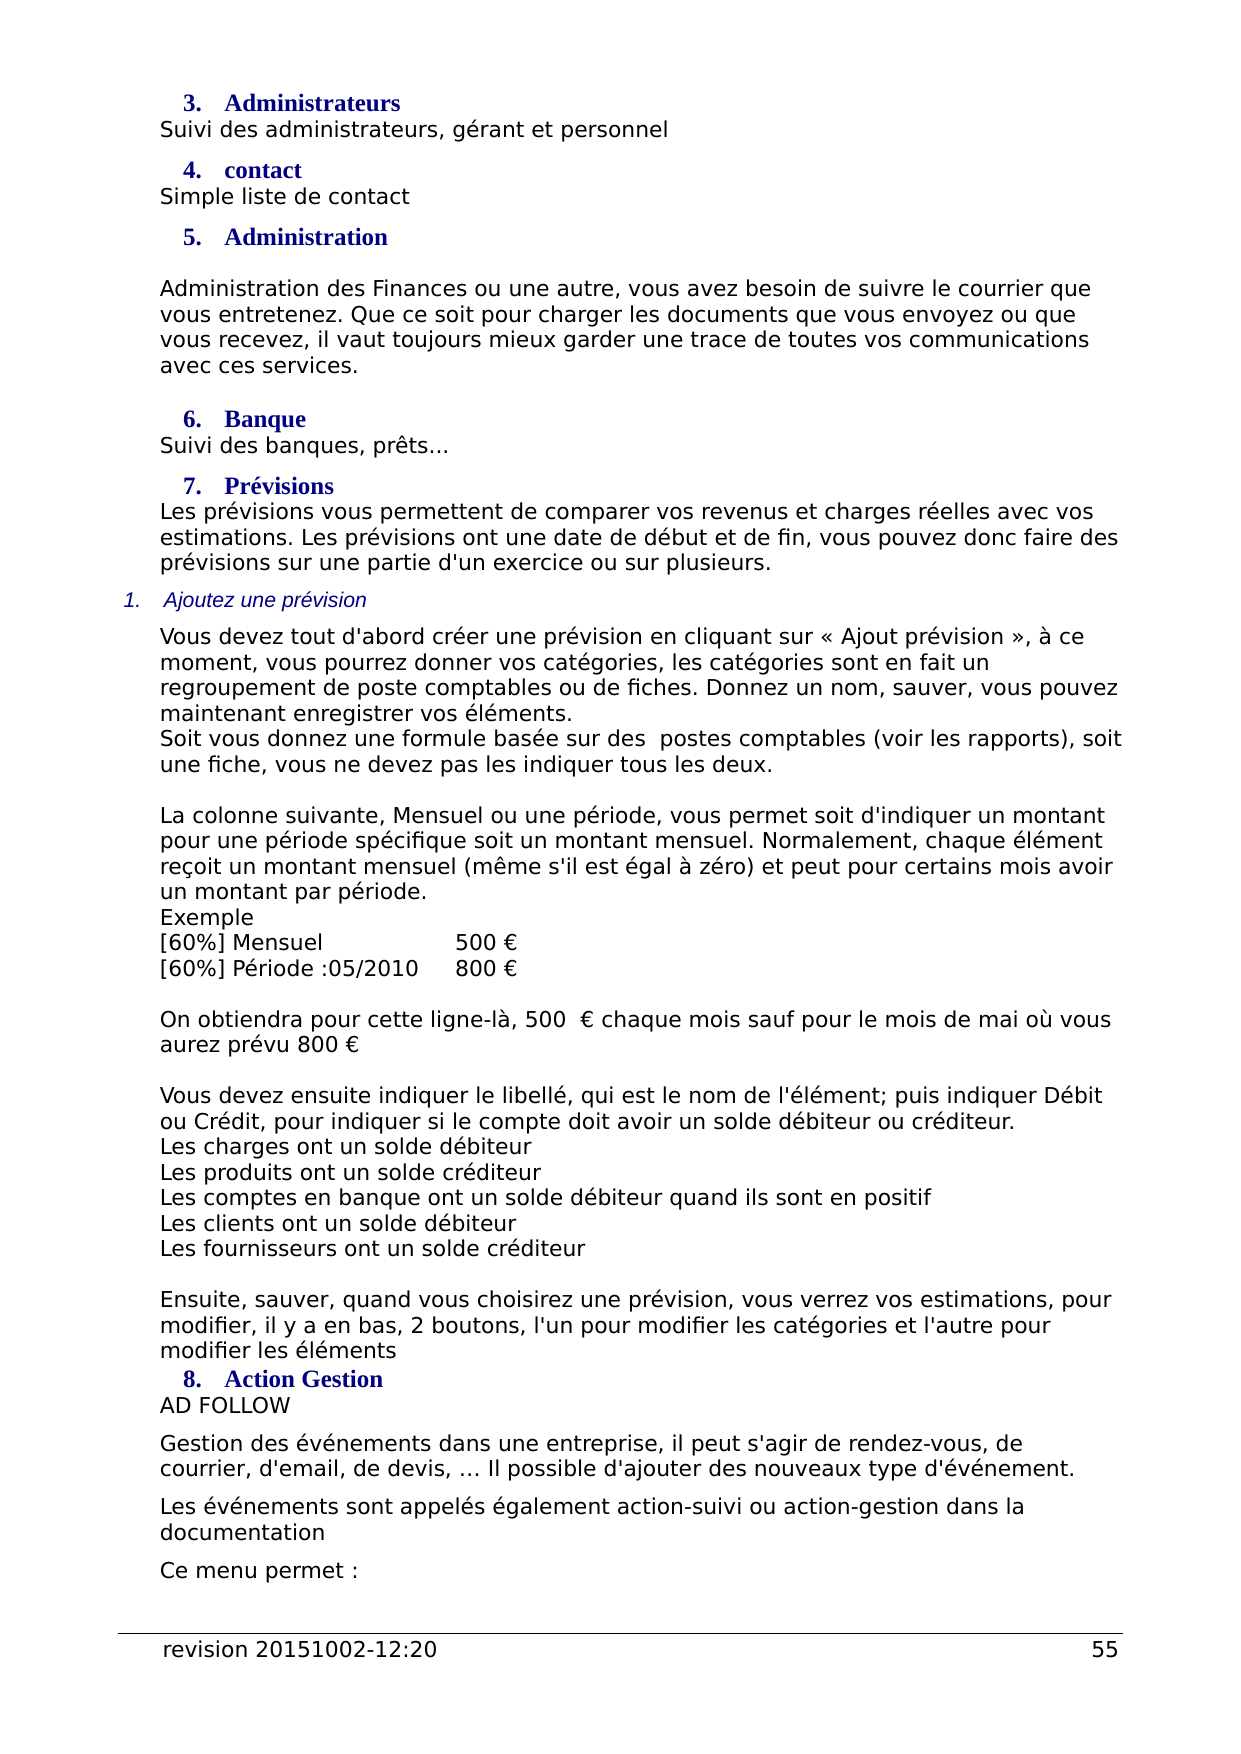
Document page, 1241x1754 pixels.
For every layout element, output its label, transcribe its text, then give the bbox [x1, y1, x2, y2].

subtitle Administrateurs [177, 88, 1123, 117]
text Les produits ont un solde créditeur [159, 1160, 1123, 1186]
text Suivi des administrateurs, gérant et personnel [159, 117, 1123, 143]
text [60%] Mensuel 500 € [159, 930, 1123, 956]
text Les clients ont un solde débiteur [159, 1211, 1123, 1237]
subtitle Action Gestion [177, 1364, 1123, 1393]
subtitle Banque [177, 404, 1123, 433]
text Soit vous donnez une formule basée sur des postes comptables (voir les rapports), soit une fiche, vous ne devez pas les indiquer tous les deux. [159, 726, 1123, 777]
text On obtiendra pour cette ligne-là, 500 € chaque mois sauf pour le mois de mai où vous aurez prévu 800 € [159, 1007, 1123, 1058]
text Suivi des banques, prêts... [159, 433, 1123, 458]
text Les comptes en banque ont un solde débiteur quand ils sont en positif [159, 1186, 1123, 1211]
text Ensuite, sauver, quand vous choisirez une prévision, vous verrez vos estimations, pour modifier, il y a en bas, 2 boutons, l'un pour modifier les catégories et l'autre pour modifier les éléments [159, 1288, 1123, 1364]
subtitle contact [177, 155, 1123, 184]
text Exemple [159, 905, 1123, 930]
text [60%] Période :05/2010 800 € [159, 956, 1123, 981]
text Gestion des événements dans une entreprise, il peut s'agir de rendez-vous, de courrier, d'email, de devis, … Il possible d'ajouter des nouveaux type d'événement. [159, 1431, 1123, 1482]
text La colonne suivante, Mensuel ou une période, vous permet soit d'indiquer un montant pour une période spécifique soit un montant mensuel. Normalement, chaque élément reçoit un montant mensuel (même s'il est égal à zéro) et peut pour certains mois avoir un montant par période. [159, 803, 1123, 905]
text Les charges ont un solde débiteur [159, 1134, 1123, 1160]
text Ce menu permet : [159, 1558, 1123, 1583]
text Vous devez ensuite indiquer le libellé, qui est le nom de l'élément; puis indiquer Débit ou Crédit, pour indiquer si le compte doit avoir un solde débiteur ou créditeur. [159, 1083, 1123, 1134]
text Les fournisseurs ont un solde créditeur [159, 1237, 1123, 1262]
subtitle Administration [177, 222, 1123, 251]
subtitle Ajoutez une prévision [117, 588, 1123, 612]
subtitle Prévisions [177, 471, 1123, 499]
text Administration des Finances ou une autre, vous avez besoin de suivre le courrier que vous entretenez. Que ce soit pour charger les documents que vous envoyez ou que vous recevez, il vaut toujours mieux garder une trace de toutes vos communications avec ces services. [159, 276, 1123, 378]
text Vous devez tout d'abord créer une prévision en cliquant sur « Ajout prévision », à ce moment, vous pourrez donner vos catégories, les catégories sont en fait un regroupement de poste comptables ou de fiches. Donnez un nom, sauver, vous pouvez maintenant enregistrer vos éléments. [159, 624, 1123, 726]
text AD FOLLOW [159, 1393, 1123, 1418]
text Les prévisions vous permettent de comparer vos revenus et charges réelles avec vos estimations. Les prévisions ont une date de début et de fin, vous pouvez donc faire des prévisions sur une partie d'un exercice ou sur plusieurs. [159, 499, 1123, 576]
text Simple liste de contact [159, 184, 1123, 209]
text Les événements sont appelés également action-suivi ou action-gestion dans la documentation [159, 1494, 1123, 1546]
